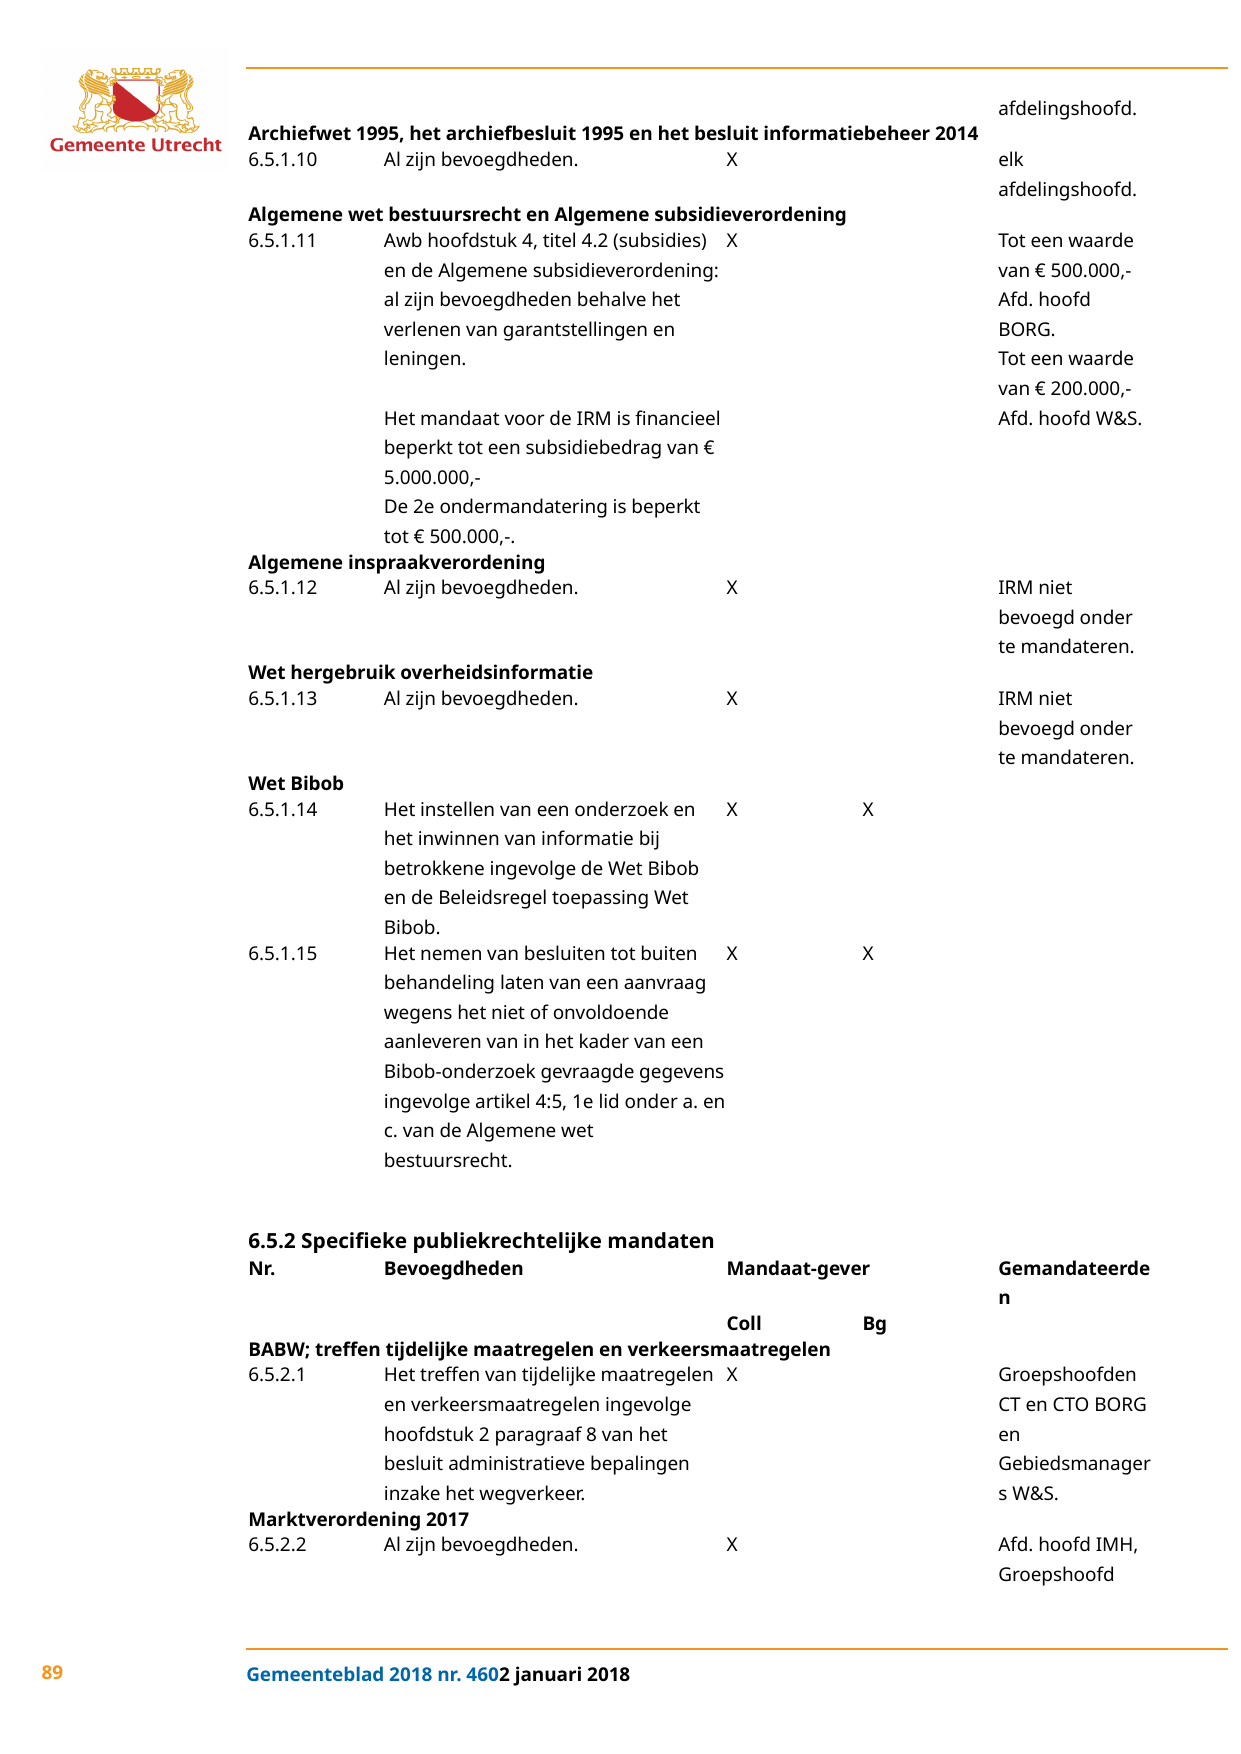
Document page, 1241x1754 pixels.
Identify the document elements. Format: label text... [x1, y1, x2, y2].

table_cell [998, 1310, 1152, 1336]
table_cell [862, 575, 998, 659]
table_cell [862, 227, 998, 549]
table_cell Het treffen van tijdelijke maatregelen en verkeersmaatregelen ingevolge hoofdstuk 2 paragraaf 8 van het besluit administratieve bepalingen inzake het wegverkeer. [384, 1362, 726, 1506]
table_header Nr. [248, 1255, 384, 1310]
table_cell X [726, 227, 862, 549]
table_cell Al zijn bevoegdheden. [384, 1531, 726, 1587]
table_cell [248, 95, 384, 121]
table_cell X [726, 1531, 862, 1587]
table_cell [862, 1531, 998, 1587]
table_cell BABW; treffen tijdelijke maatregelen en verkeersmaatregelen [248, 1336, 1152, 1362]
table_cell Awb hoofdstuk 4, titel 4.2 (subsidies) en de Algemene subsidieverordening: al zijn bevoegdheden behalve het verlenen van garantstellingen en leningen. Het mandaat voor de IRM is financieel beperkt tot een subsidiebedrag van € 5.000.000,- De 2e ondermandatering is beperkt tot € 500.000,-. [384, 227, 726, 549]
table_cell X [726, 940, 862, 1173]
table_cell X [726, 796, 862, 940]
table_cell Afd. hoofd IMH, Groepshoofd [998, 1531, 1152, 1587]
table_cell Groepshoofden CT en CTO BORG en Gebiedsmanagers W&S. [998, 1362, 1152, 1506]
table_cell IRM niet bevoegd onder te mandateren. [998, 685, 1152, 770]
table_cell elk afdelingshoofd. [998, 146, 1152, 202]
table_cell 6.5.1.11 [248, 227, 384, 549]
table_cell X [862, 796, 998, 940]
table_cell [862, 95, 998, 121]
table_cell [862, 146, 998, 202]
table_cell Archiefwet 1995, het archiefbesluit 1995 en het besluit informatiebeheer 2014 [248, 121, 1152, 146]
table_cell Al zijn bevoegdheden. [384, 575, 726, 659]
table_cell X [726, 1362, 862, 1506]
table_cell 6.5.2.1 [248, 1362, 384, 1506]
table_cell [384, 1310, 726, 1336]
table_cell [248, 1310, 384, 1336]
table_cell Algemene inspraakverordening [248, 549, 1152, 574]
table_cell [862, 1362, 998, 1506]
table_cell 6.5.1.14 [248, 796, 384, 940]
table_cell 6.5.1.12 [248, 575, 384, 659]
table_cell 6.5.2.2 [248, 1531, 384, 1587]
table_cell Al zijn bevoegdheden. [384, 146, 726, 202]
picture [41, 47, 231, 172]
table_cell Coll [726, 1310, 862, 1336]
table_cell X [726, 685, 862, 770]
table_header Gemandateerden [998, 1255, 1152, 1310]
table_cell Algemene wet bestuursrecht en Algemene subsidieverordening [248, 202, 1152, 227]
table_cell 6.5.1.10 [248, 146, 384, 202]
table_cell afdelingshoofd. [998, 95, 1152, 121]
table_cell IRM niet bevoegd onder te mandateren. [998, 575, 1152, 659]
table_cell [998, 940, 1152, 1173]
table_cell Het nemen van besluiten tot buiten behandeling laten van een aanvraag wegens het niet of onvoldoende aanleveren van in het kader van een Bibob-onderzoek gevraagde gegevens ingevolge artikel 4:5, 1e lid onder a. en c. van de Algemene wet bestuursrecht. [384, 940, 726, 1173]
table_cell Wet hergebruik overheidsinformatie [248, 660, 1152, 685]
table_cell Het instellen van een onderzoek en het inwinnen van informatie bij betrokkene ingevolge de Wet Bibob en de Beleidsregel toepassing Wet Bibob. [384, 796, 726, 940]
table_header Bevoegdheden [384, 1255, 726, 1310]
table_cell Wet Bibob [248, 770, 1152, 796]
table_cell [726, 95, 862, 121]
table_cell 6.5.1.15 [248, 940, 384, 1173]
table_cell [862, 685, 998, 770]
table_header Mandaat-gever [726, 1255, 998, 1310]
text 6.5.2 Specifieke publiekrechtelijke mandaten [248, 1226, 1152, 1255]
table_cell Marktverordening 2017 [248, 1506, 1152, 1531]
table_cell X [862, 940, 998, 1173]
table_cell [998, 796, 1152, 940]
table_cell X [726, 146, 862, 202]
table_cell 6.5.1.13 [248, 685, 384, 770]
table_cell [384, 95, 726, 121]
table_cell X [726, 575, 862, 659]
table_cell Al zijn bevoegdheden. [384, 685, 726, 770]
table_cell Tot een waarde van € 500.000,- Afd. hoofd BORG. Tot een waarde van € 200.000,- Afd. hoofd W&S. [998, 227, 1152, 549]
table_cell Bg [862, 1310, 998, 1336]
